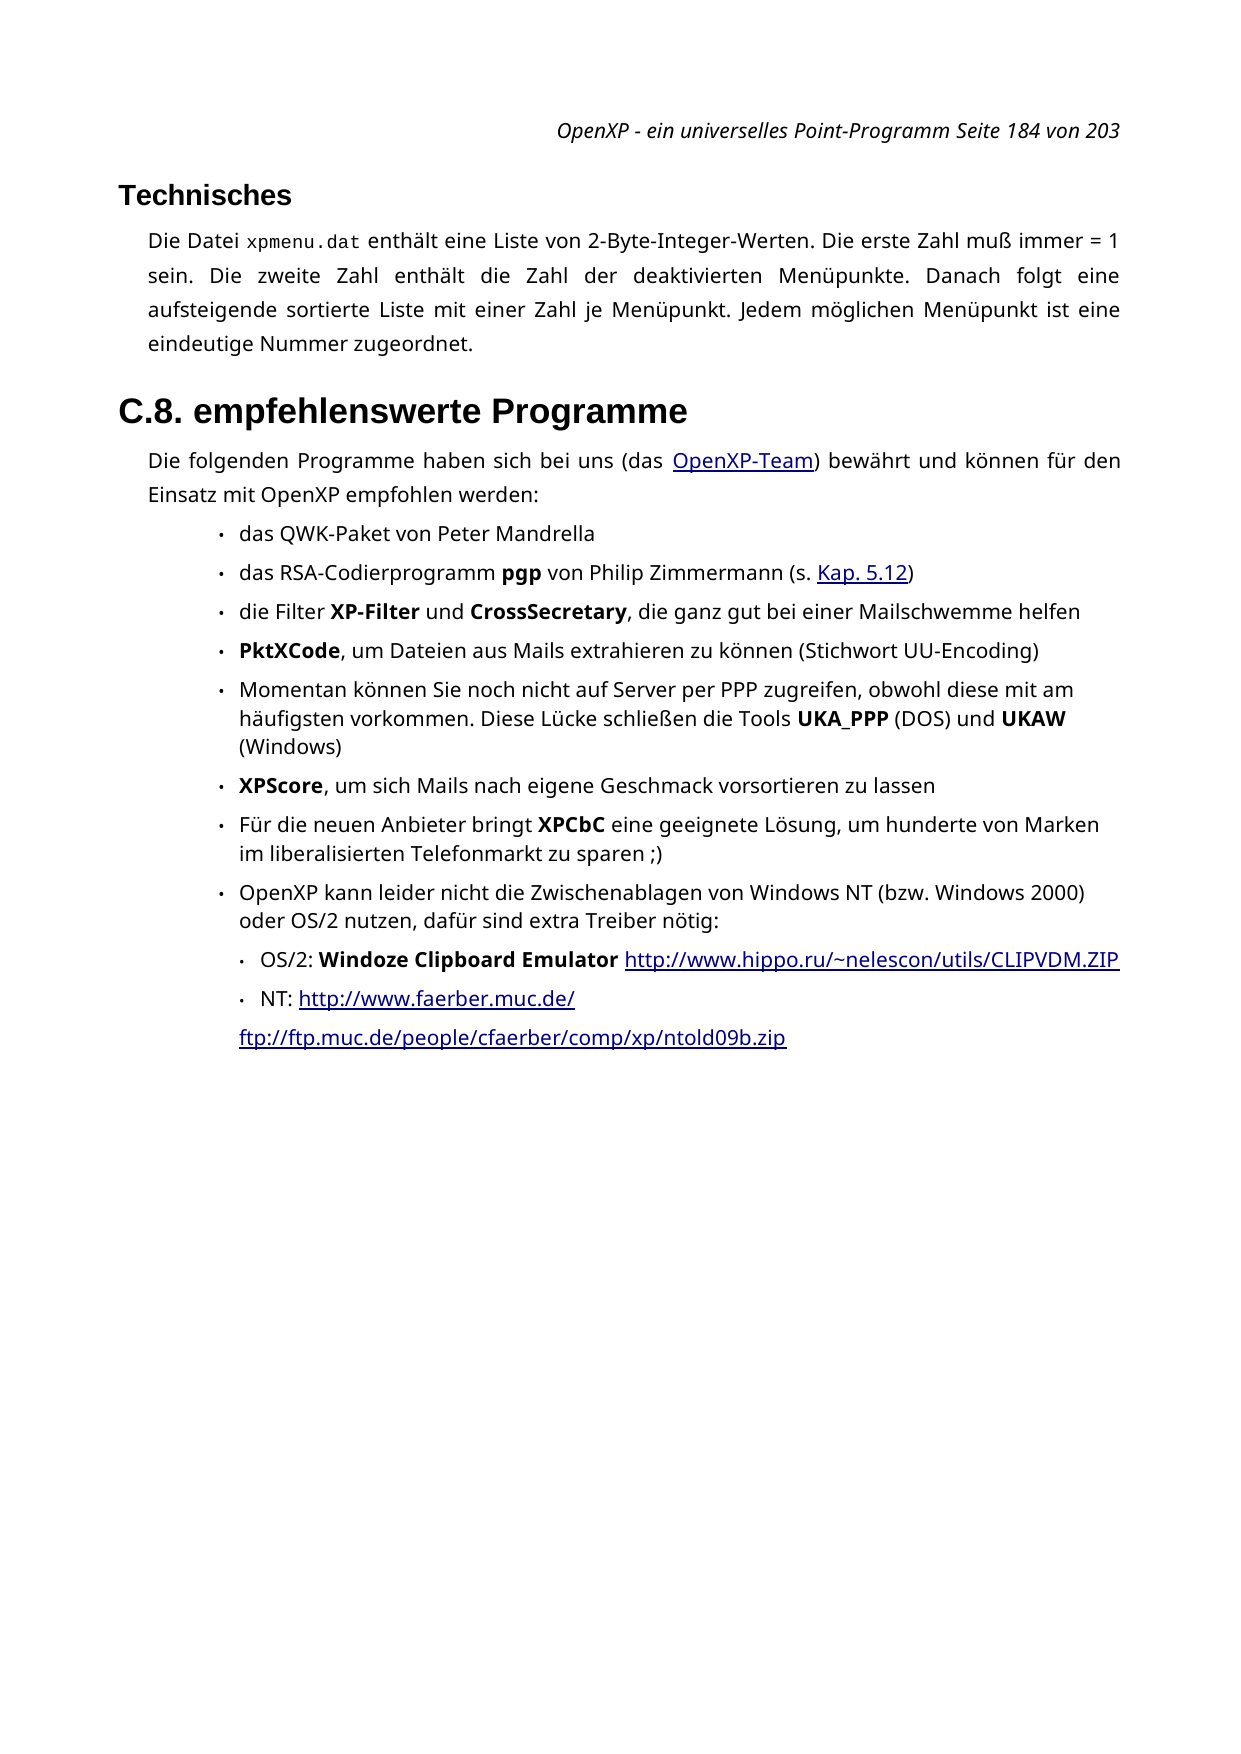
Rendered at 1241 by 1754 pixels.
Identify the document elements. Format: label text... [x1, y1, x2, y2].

text • PktXCode, um Dateien aus Mails extrahieren zu können (Stichwort UU-Encoding) [218, 636, 1122, 664]
text Die folgenden Programme haben sich bei uns (das OpenXP-Team) bewährt und können für den Einsatz mit OpenXP empfohlen werden: [148, 446, 1122, 509]
text ftp://ftp.muc.de/people/cfaerber/comp/xp/ntold09b.zip [239, 1023, 1122, 1051]
text • NT: http://www.faerber.muc.de/ [239, 984, 1122, 1012]
text • die Filter XP-Filter und CrossSecretary, die ganz gut bei einer Mailschwemme helfen [218, 597, 1122, 626]
text • XPScore, um sich Mails nach eigene Geschmack vorsortieren zu lassen [218, 771, 1122, 799]
text Die Datei xpmenu.dat enthält eine Liste von 2-Byte-Integer-Werten. Die erste Zahl muß immer = 1 sein. Die zweite Zahl enthält die Zahl der deaktivierten Menüpunkte. Danach folgt eine aufsteigende sortierte Liste mit einer Zahl je Menüpunkt. Jedem möglichen Menüpunkt ist eine eindeutige Nummer zugeordnet. [148, 226, 1122, 357]
subtitle Technisches [118, 173, 1122, 212]
text • OpenXP kann leider nicht die Zwischenablagen von Windows NT (bzw. Windows 2000) oder OS/2 nutzen, dafür sind extra Treiber nötig: [218, 877, 1122, 934]
text • Für die neuen Anbieter bringt XPCbC eine geeignete Lösung, um hunderte von Marken im liberalisierten Telefonmarkt zu sparen ;) [218, 810, 1122, 867]
text • das RSA-Codierprogramm pgp von Philip Zimmermann (s. Kap. 5.12) [218, 558, 1122, 587]
text • Momentan können Sie noch nicht auf Server per PPP zugreifen, obwohl diese mit am häufigsten vorkommen. Diese Lücke schließen die Tools UKA_PPP (DOS) und UKAW (Windows) [218, 675, 1122, 761]
text • OS/2: Windoze Clipboard Emulator http://www.hippo.ru/~nelescon/utils/CLIPVDM.ZIP [239, 945, 1122, 973]
subtitle C.8. empfehlenswerte Programme [118, 384, 1122, 431]
text • das QWK-Paket von Peter Mandrella [218, 519, 1122, 548]
